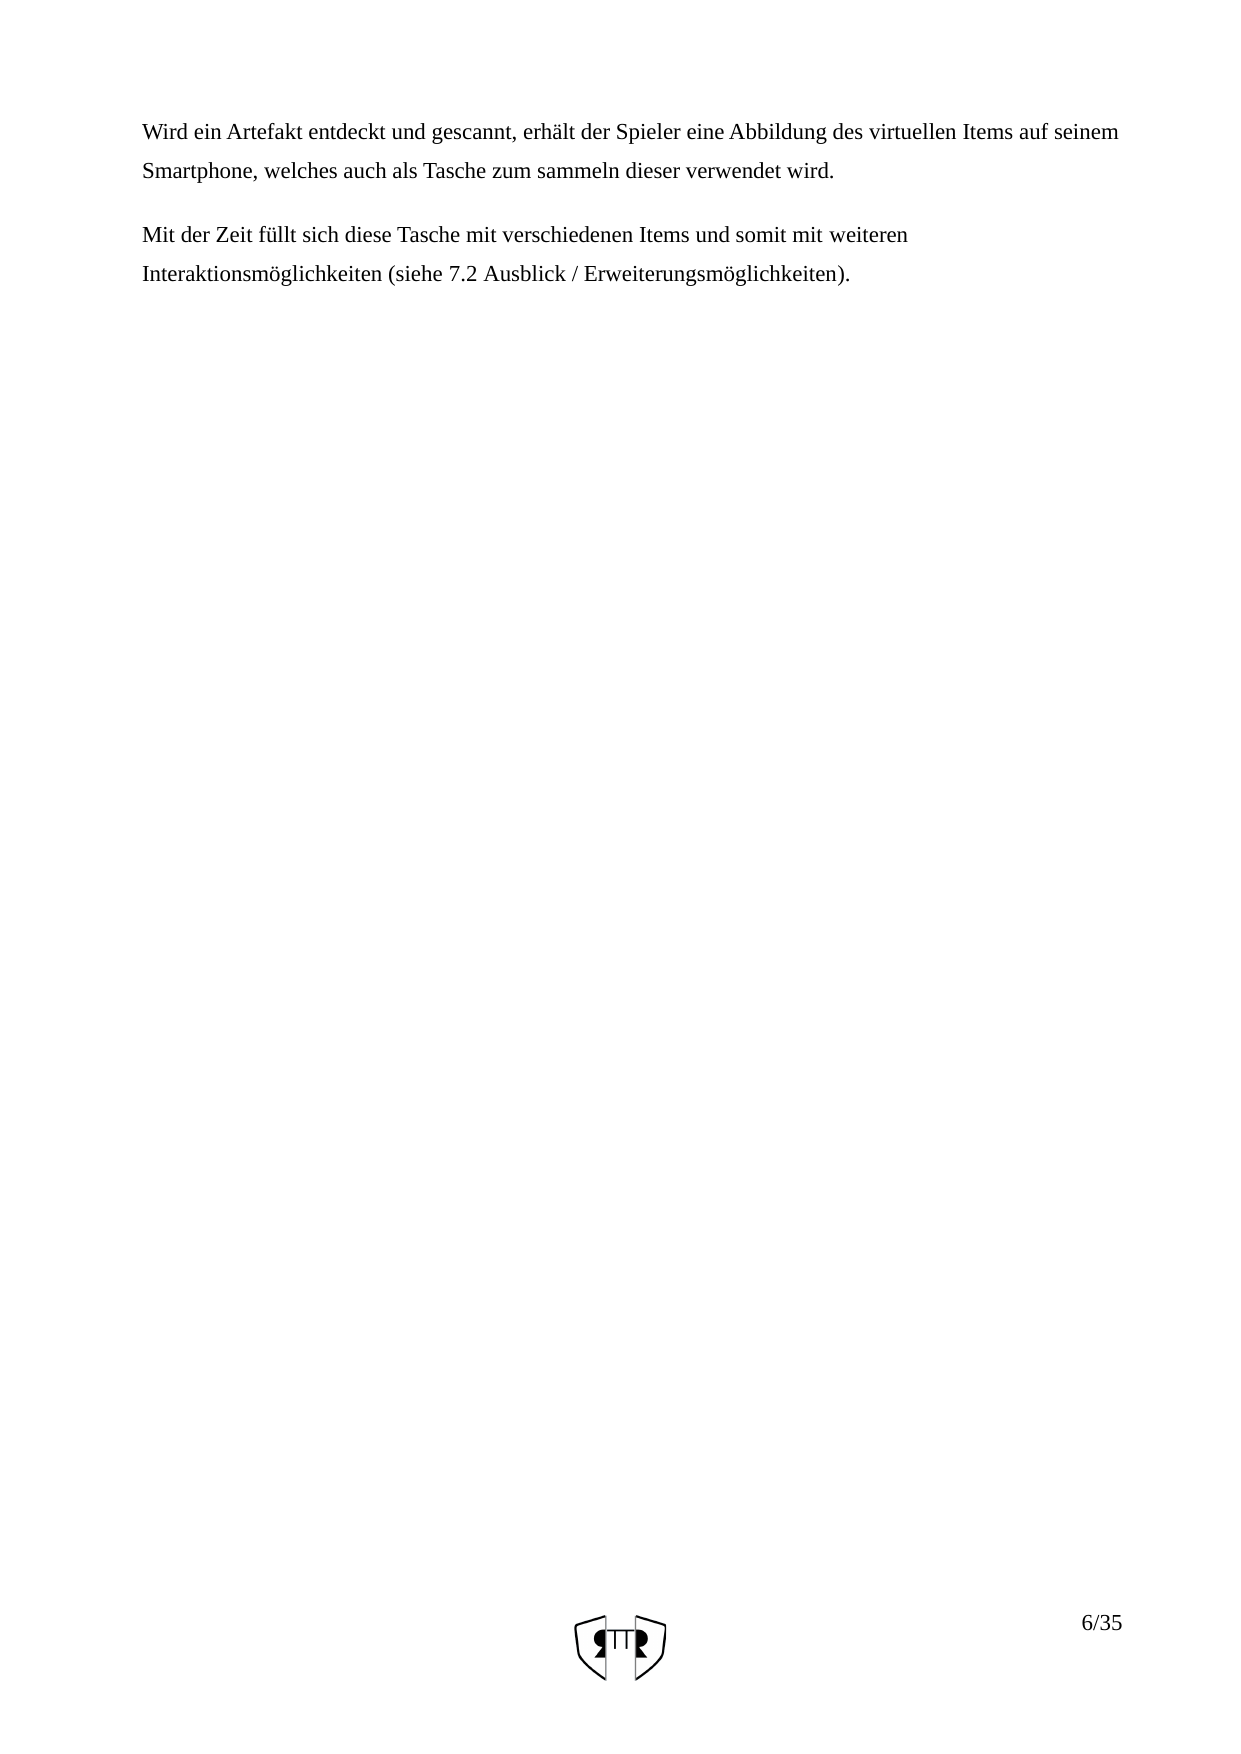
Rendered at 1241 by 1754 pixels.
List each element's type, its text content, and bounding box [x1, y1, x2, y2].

text Wird ein Artefakt entdeckt und gescannt, erhält der Spieler eine Abbildung des virtuellen Items auf seinem Smartphone, welches auch als Tasche zum sammeln dieser verwendet wird. [142, 118, 1122, 184]
text Mit der Zeit füllt sich diese Tasche mit verschiedenen Items und somit mit weiteren Interaktionsmöglichkeiten (siehe 7.2 Ausblick / Erweiterungsmöglichkeiten). [142, 221, 1122, 287]
picture [574, 1615, 667, 1681]
